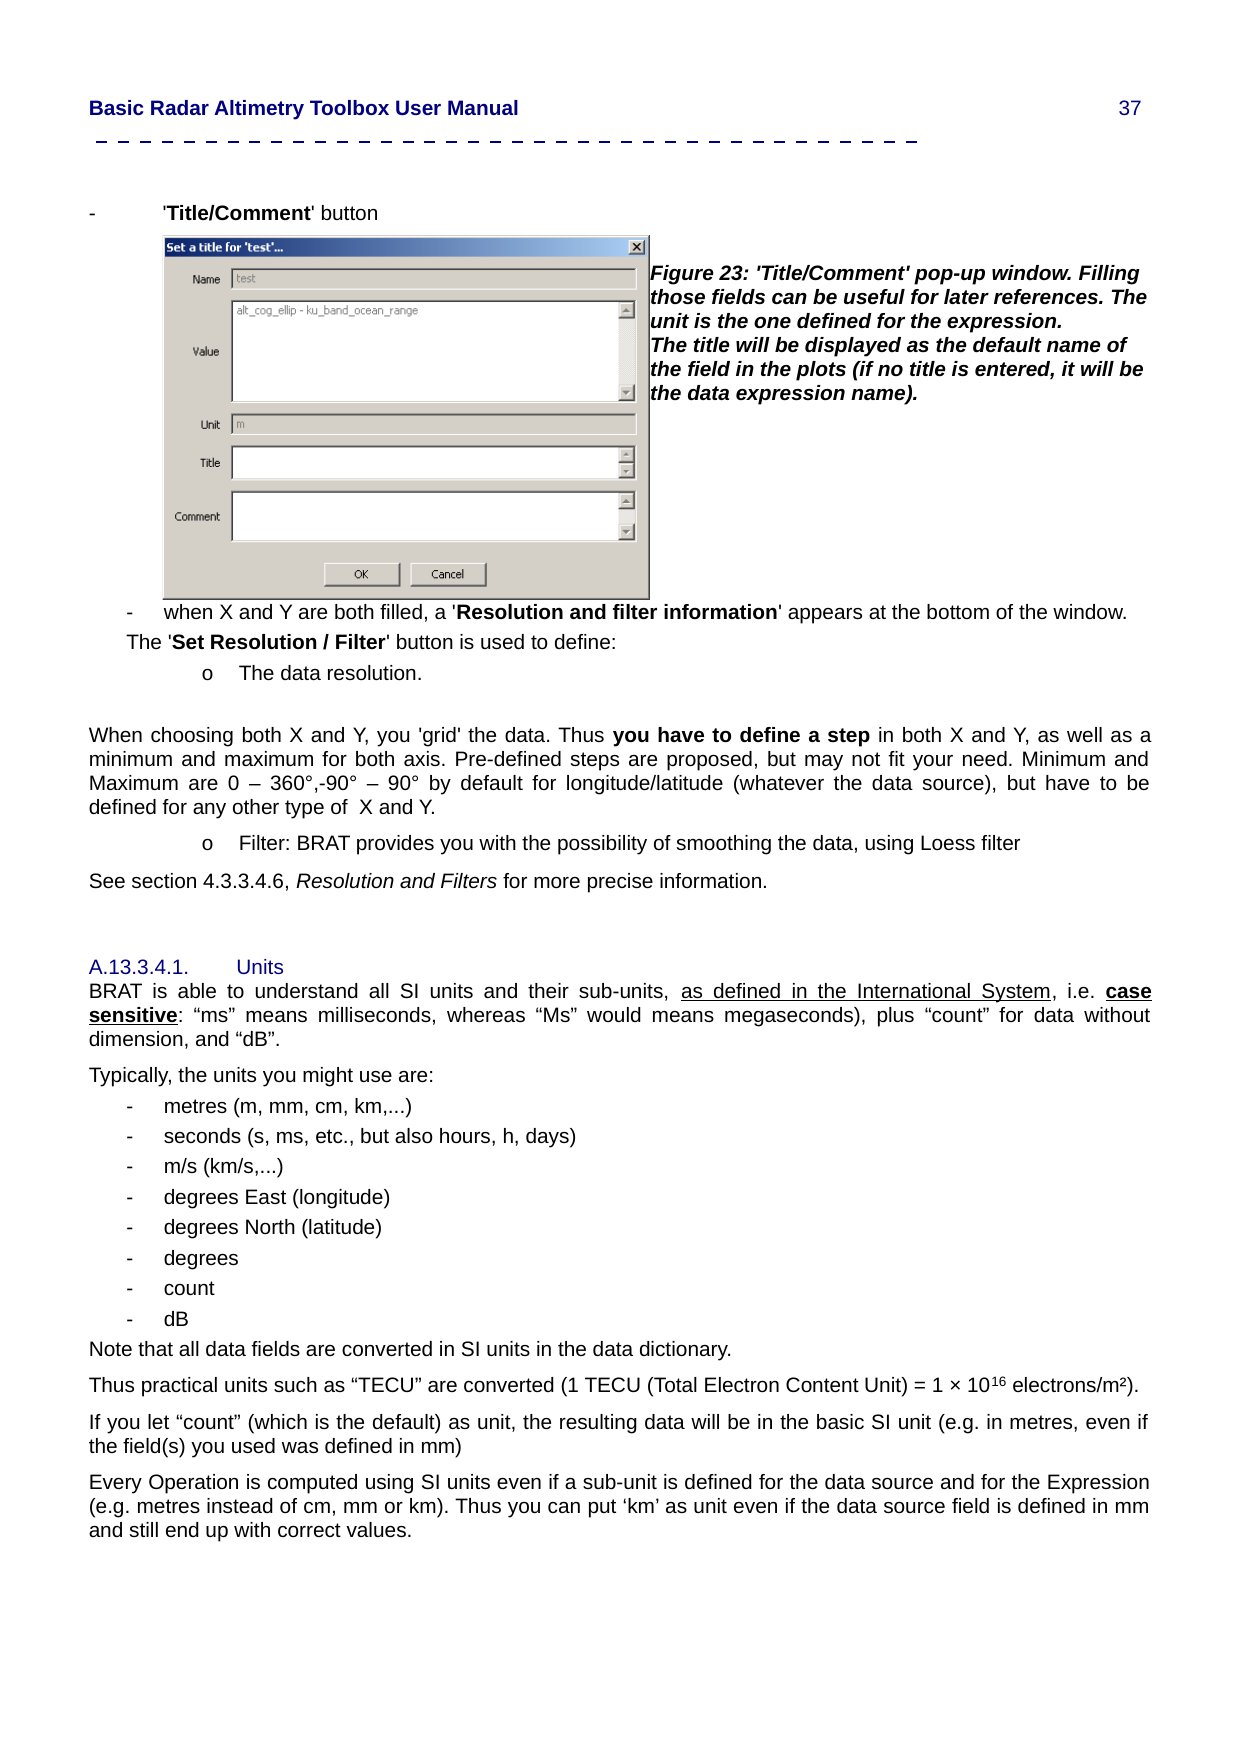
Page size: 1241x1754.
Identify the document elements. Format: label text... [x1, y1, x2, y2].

list seconds (s, ms, etc., but also hours, h, days) [126, 1124, 1152, 1148]
list The data resolution. [201, 660, 1152, 686]
text Note that all data fields are converted in SI units in the data dictionary. [88, 1337, 1152, 1361]
text If you let “count” (which is the default) as unit, the resulting data will be in the basic SI unit (e.g. in metres, even if the field(s) you used was defined in mm) [88, 1410, 1152, 1458]
text Typically, the units you might use are: [88, 1063, 1152, 1087]
text When choosing both X and Y, you 'grid' the data. Thus you have to define a step in both X and Y, as well as a minimum and maximum for both axis. Pre-defined steps are proposed, but may not fit your need. Minimum and Maximum are 0 – 360°,-90° – 90° by default for longitude/latitude (whatever the data source), but have to be defined for any other type of X and Y. [88, 699, 1152, 818]
list degrees [126, 1246, 1152, 1269]
text Figure 23: 'Title/Comment' pop-up window. Filling those fields can be useful for later references. The unit is the one defined for the expression. The title will be displayed as the default name of the field in the plots (if no title is entered, it will be the data expression name). [650, 237, 1152, 405]
list 'Title/Comment' button [88, 201, 1152, 225]
list m/s (km/s,...) [126, 1154, 1152, 1178]
list metres (m, mm, cm, km,...) [126, 1093, 1152, 1117]
list when X and Y are both filled, a 'Resolution and filter information' appears at the bottom of the window. [126, 599, 1152, 623]
list degrees East (longitude) [126, 1185, 1152, 1209]
list degrees North (latitude) [126, 1215, 1152, 1239]
text Thus practical units such as “TECU” are converted (1 TECU (Total Electron Content Unit) = 1 × 1016 electrons/m²). [88, 1373, 1152, 1397]
list The 'Set Resolution / Filter' button is used to define: [126, 630, 1152, 654]
list count [126, 1276, 1152, 1300]
subtitle Units [88, 955, 1152, 979]
text See section 4.3.3.4.6, Resolution and Filters for more precise information. [88, 869, 1152, 893]
text Every Operation is computed using SI units even if a sub-unit is defined for the data source and for the Expression (e.g. metres instead of cm, mm or km). Thus you can put ‘km’ as unit even if the data source field is defined in mm and still end up with correct values. [88, 1470, 1152, 1542]
list Filter: BRAT provides you with the possibility of smoothing the data, using Loess filter [201, 831, 1152, 857]
list dB [126, 1306, 1152, 1330]
text BRAT is able to understand all SI units and their sub-units, as defined in the International System, i.e. case sensitive: “ms” means milliseconds, whereas “Ms” would means megaseconds), plus “count” for data without dimension, and “dB”. [88, 979, 1152, 1051]
